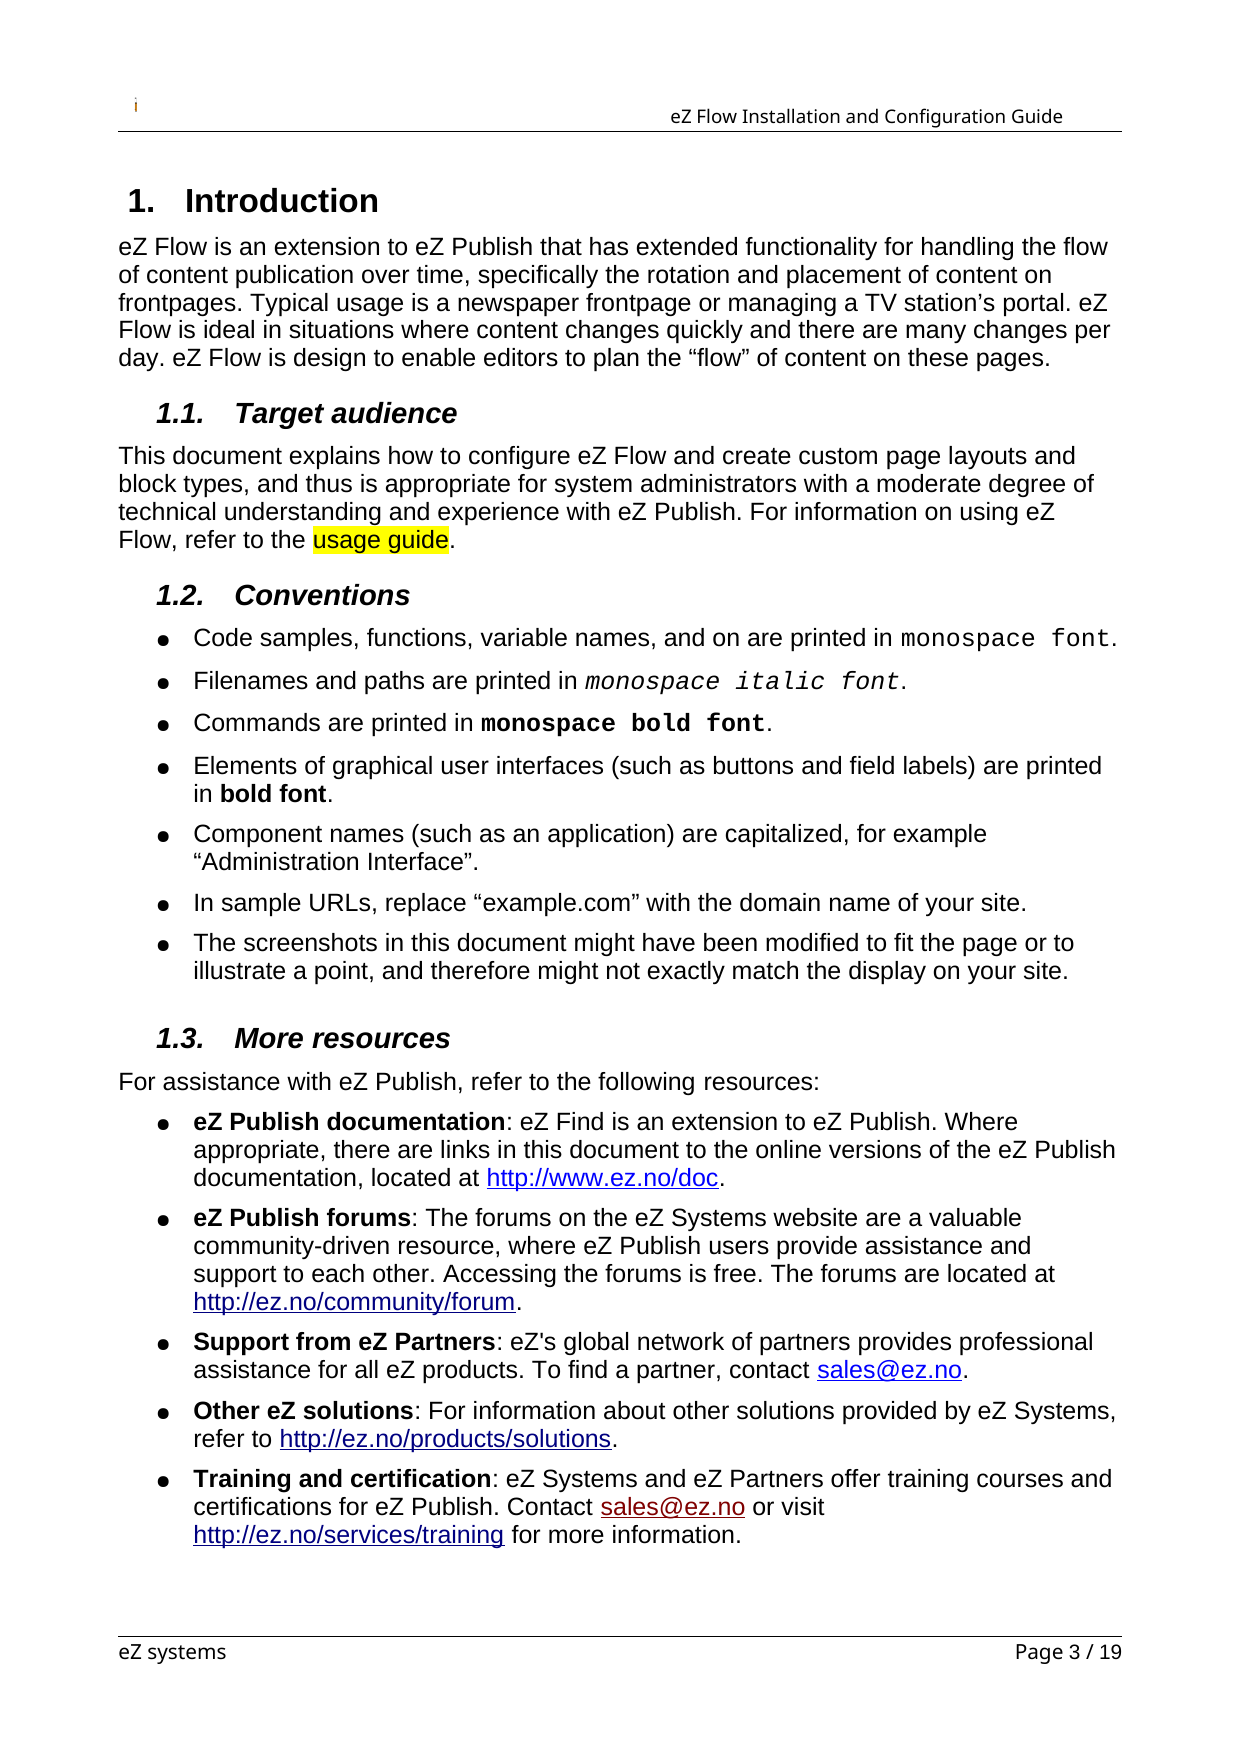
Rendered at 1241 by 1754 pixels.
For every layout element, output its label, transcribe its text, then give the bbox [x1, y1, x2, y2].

list eZ Publish documentation: eZ Find is an extension to eZ Publish. Where appropriate, there are links in this document to the online versions of the eZ Publish documentation, located at http://www.ez.no/doc. [156, 1108, 1122, 1191]
list Elements of graphical user interfaces (such as buttons and field labels) are printed in bold font. [156, 752, 1122, 808]
list Component names (such as an application) are capitalized, for example “Administration Interface”. [156, 820, 1122, 876]
list Support from eZ Partners: eZ's global network of partners provides professional assistance for all eZ products. To find a partner, contact sales@ez.no. [156, 1328, 1122, 1384]
list In sample URLs, replace “example.com” with the domain name of your site. [156, 888, 1122, 916]
list Code samples, functions, variable names, and on are printed in monospace font. [156, 624, 1122, 654]
text eZ Flow is an extension to eZ Publish that has extended functionality for handling the flow of content publication over time, specifically the rotation and placement of content on frontpages. Typical usage is a newspaper frontpage or managing a TV station’s portal. eZ Flow is ideal in situations where content changes quickly and there are many changes per day. eZ Flow is design to enable editors to plan the “flow” of content on these pages. [118, 232, 1122, 372]
text For assistance with eZ Publish, refer to the following resources: [118, 1067, 1122, 1095]
text This document explains how to configure eZ Flow and create custom page layouts and block types, and thus is appropriate for system administrators with a moderate degree of technical understanding and experience with eZ Publish. For information on using eZ Flow, refer to the usage guide. [118, 442, 1122, 554]
list Filenames and paths are printed in monospace italic font. [156, 667, 1122, 697]
subtitle Conventions [148, 579, 1122, 611]
list Commands are printed in monospace bold font. [156, 709, 1122, 739]
list The screenshots in this document might have been modified to fit the page or to illustrate a point, and therefore might not exactly match the display on your site. [156, 929, 1122, 985]
list eZ Publish forums: The forums on the eZ Systems website are a valuable community-driven resource, where eZ Publish users provide assistance and support to each other. Accessing the forums is free. The forums are located at http://ez.no/community/forum. [156, 1204, 1122, 1316]
list Training and certification: eZ Systems and eZ Partners offer training courses and certifications for eZ Publish. Contact sales@ez.no or visit http://ez.no/services/training for more information. [156, 1465, 1122, 1548]
subtitle Introduction [118, 183, 1122, 220]
subtitle More resources [148, 1022, 1122, 1055]
list Other eZ solutions: For information about other solutions provided by eZ Systems, refer to http://ez.no/products/solutions. [156, 1396, 1122, 1452]
subtitle Target audience [148, 397, 1122, 430]
